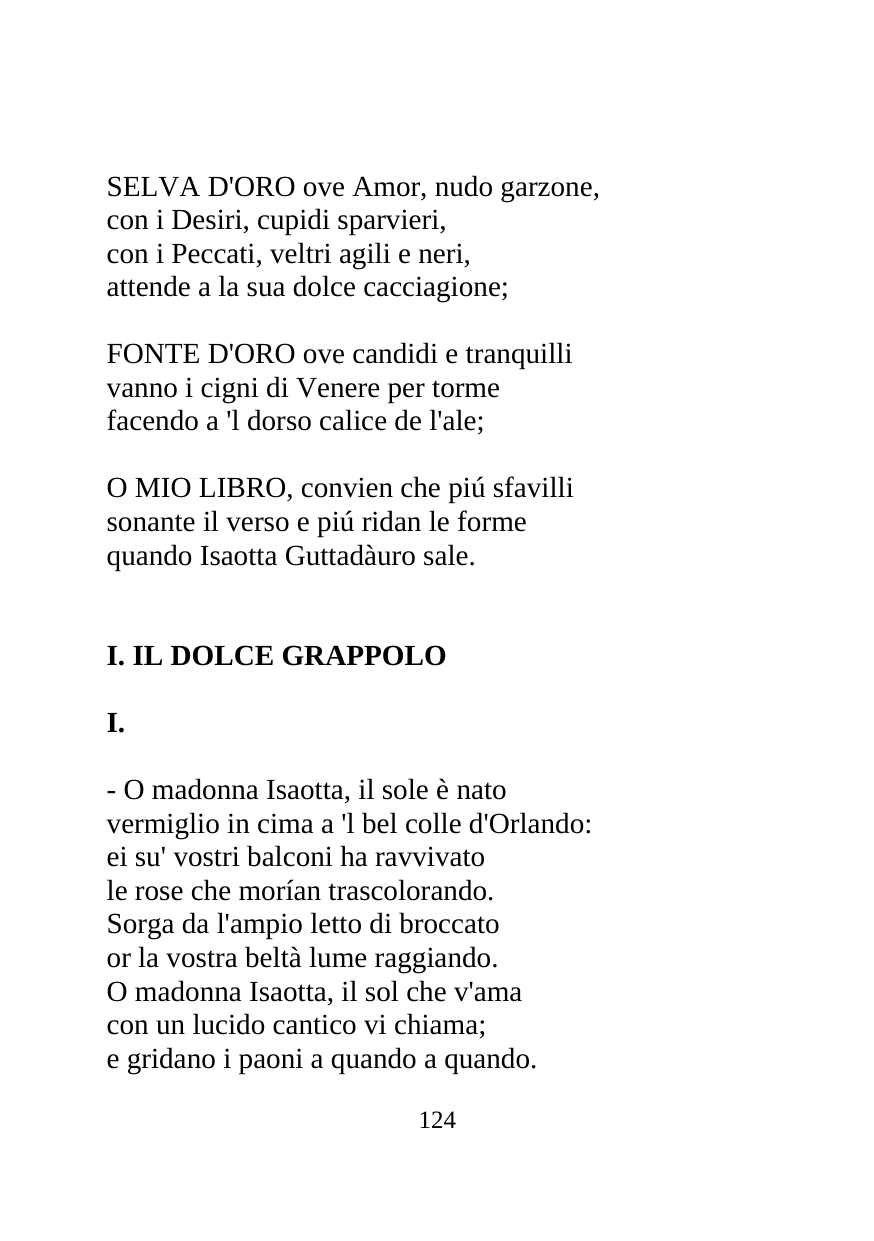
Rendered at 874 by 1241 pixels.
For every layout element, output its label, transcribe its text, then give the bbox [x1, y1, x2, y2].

text O madonna Isaotta, il sol che v'ama [106, 974, 768, 1007]
text con i Peccati, veltri agili e neri, [106, 236, 768, 269]
text con un lucido cantico vi chiama; [106, 1007, 768, 1041]
text facendo a 'l dorso calice de l'ale; [106, 403, 768, 437]
text e gridano i paoni a quando a quando. [106, 1041, 768, 1074]
text SELVA D'ORO ove Amor, nudo garzone, [106, 169, 768, 202]
text O MIO LIBRO, convien che piú sfavilli [106, 471, 768, 504]
text attende a la sua dolce cacciagione; [106, 269, 768, 303]
text sonante il verso e piú ridan le forme [106, 504, 768, 538]
text vermiglio in cima a 'l bel colle d'Orlando: [106, 806, 768, 839]
text FONTE D'ORO ove candidi e tranquilli [106, 336, 768, 370]
text le rose che morían trascolorando. [106, 873, 768, 907]
text Sorga da l'ampio letto di broccato [106, 907, 768, 940]
text vanno i cigni di Venere per torme [106, 370, 768, 403]
text - O madonna Isaotta, il sole è nato [106, 772, 768, 806]
text con i Desiri, cupidi sparvieri, [106, 202, 768, 236]
text quando Isaotta Guttadàuro sale. [106, 538, 768, 571]
text I. IL DOLCE GRAPPOLO [106, 638, 693, 672]
text or la vostra beltà lume raggiando. [106, 940, 768, 974]
text ei su' vostri balconi ha ravvivato [106, 839, 768, 873]
text I. [106, 705, 768, 739]
